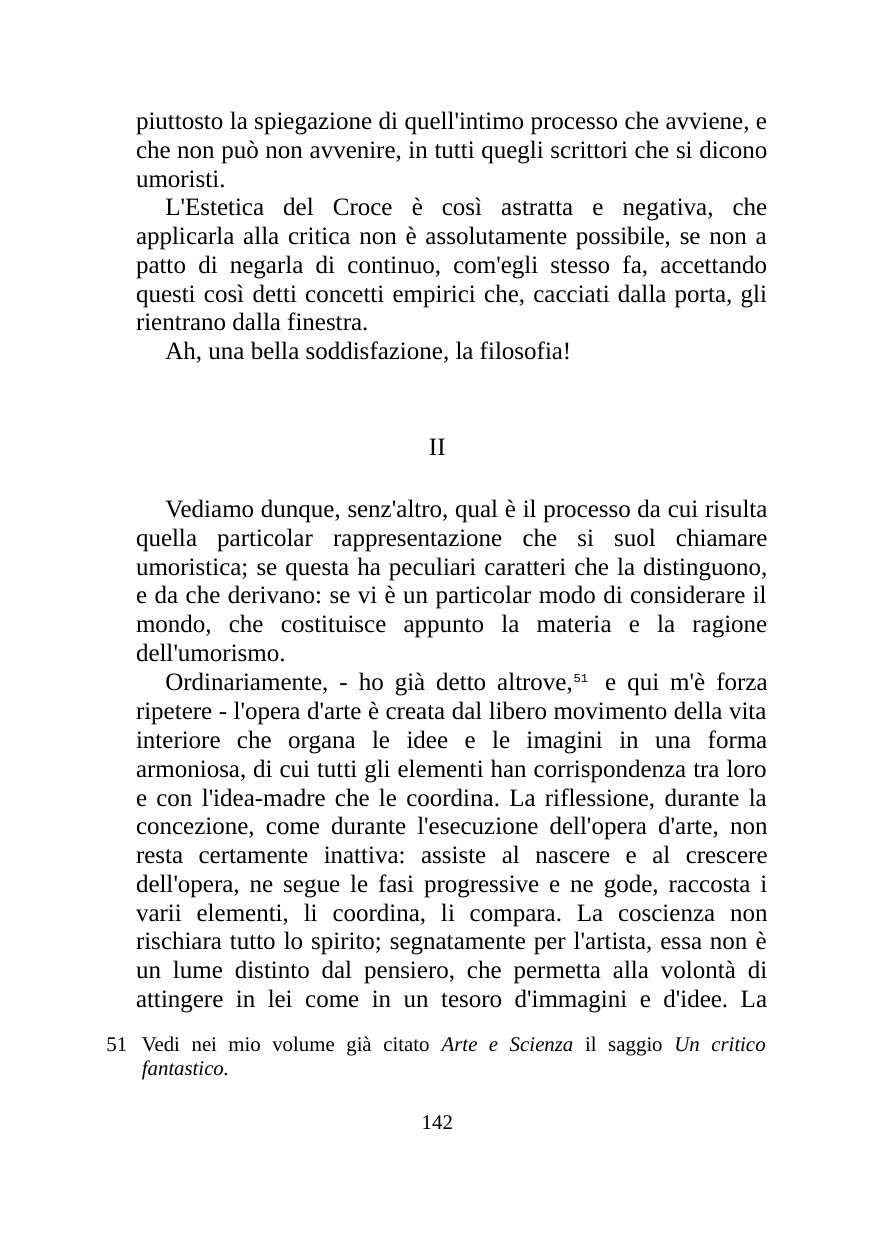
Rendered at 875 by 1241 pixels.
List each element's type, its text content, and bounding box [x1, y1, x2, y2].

text L'Estetica del Croce è così astratta e negativa, che applicarla alla critica non è assolutamente possibile, se non a patto di negarla di continuo, com'egli stesso fa, accettando questi così detti concetti empirici che, cacciati dalla porta, gli rientrano dalla finestra. [136, 192, 768, 336]
text Ordinariamente, - ho già detto altrove, e qui m'è forza ripetere - l'opera d'arte è creata dal libero movimento della vita interiore che organa le idee e le imagini in una forma armoniosa, di cui tutti gli elementi han corrispondenza tra loro e con l'idea-madre che le coordina. La riflessione, durante la concezione, come durante l'esecuzione dell'opera d'arte, non resta certamente inattiva: assiste al nascere e al crescere dell'opera, ne segue le fasi progressive e ne gode, raccosta i varii elementi, li coordina, li compara. La coscienza non rischiara tutto lo spirito; segnatamente per l'artista, essa non è un lume distinto dal pensiero, che permetta alla volontà di attingere in lei come in un tesoro d'immagini e d'idee. La [136, 667, 768, 1013]
text Vedi nei mio volume già citato Arte e Scienza il saggio Un critico fantastico. [106, 1032, 768, 1080]
text Vediamo dunque, senz'altro, qual è il processo da cui risulta quella particolar rappresentazione che si suol chiamare umoristica; se questa ha peculiari caratteri che la distinguono, e da che derivano: se vi è un particolar modo di considerare il mondo, che costituisce appunto la materia e la ragione dell'umorismo. [136, 494, 768, 667]
text piuttosto la spiegazione di quell'intimo processo che avviene, e che non può non avvenire, in tutti quegli scrittori che si dicono umoristi. [136, 106, 768, 192]
text Ah, una bella soddisfazione, la filosofia! [136, 336, 768, 365]
text II [106, 432, 768, 461]
